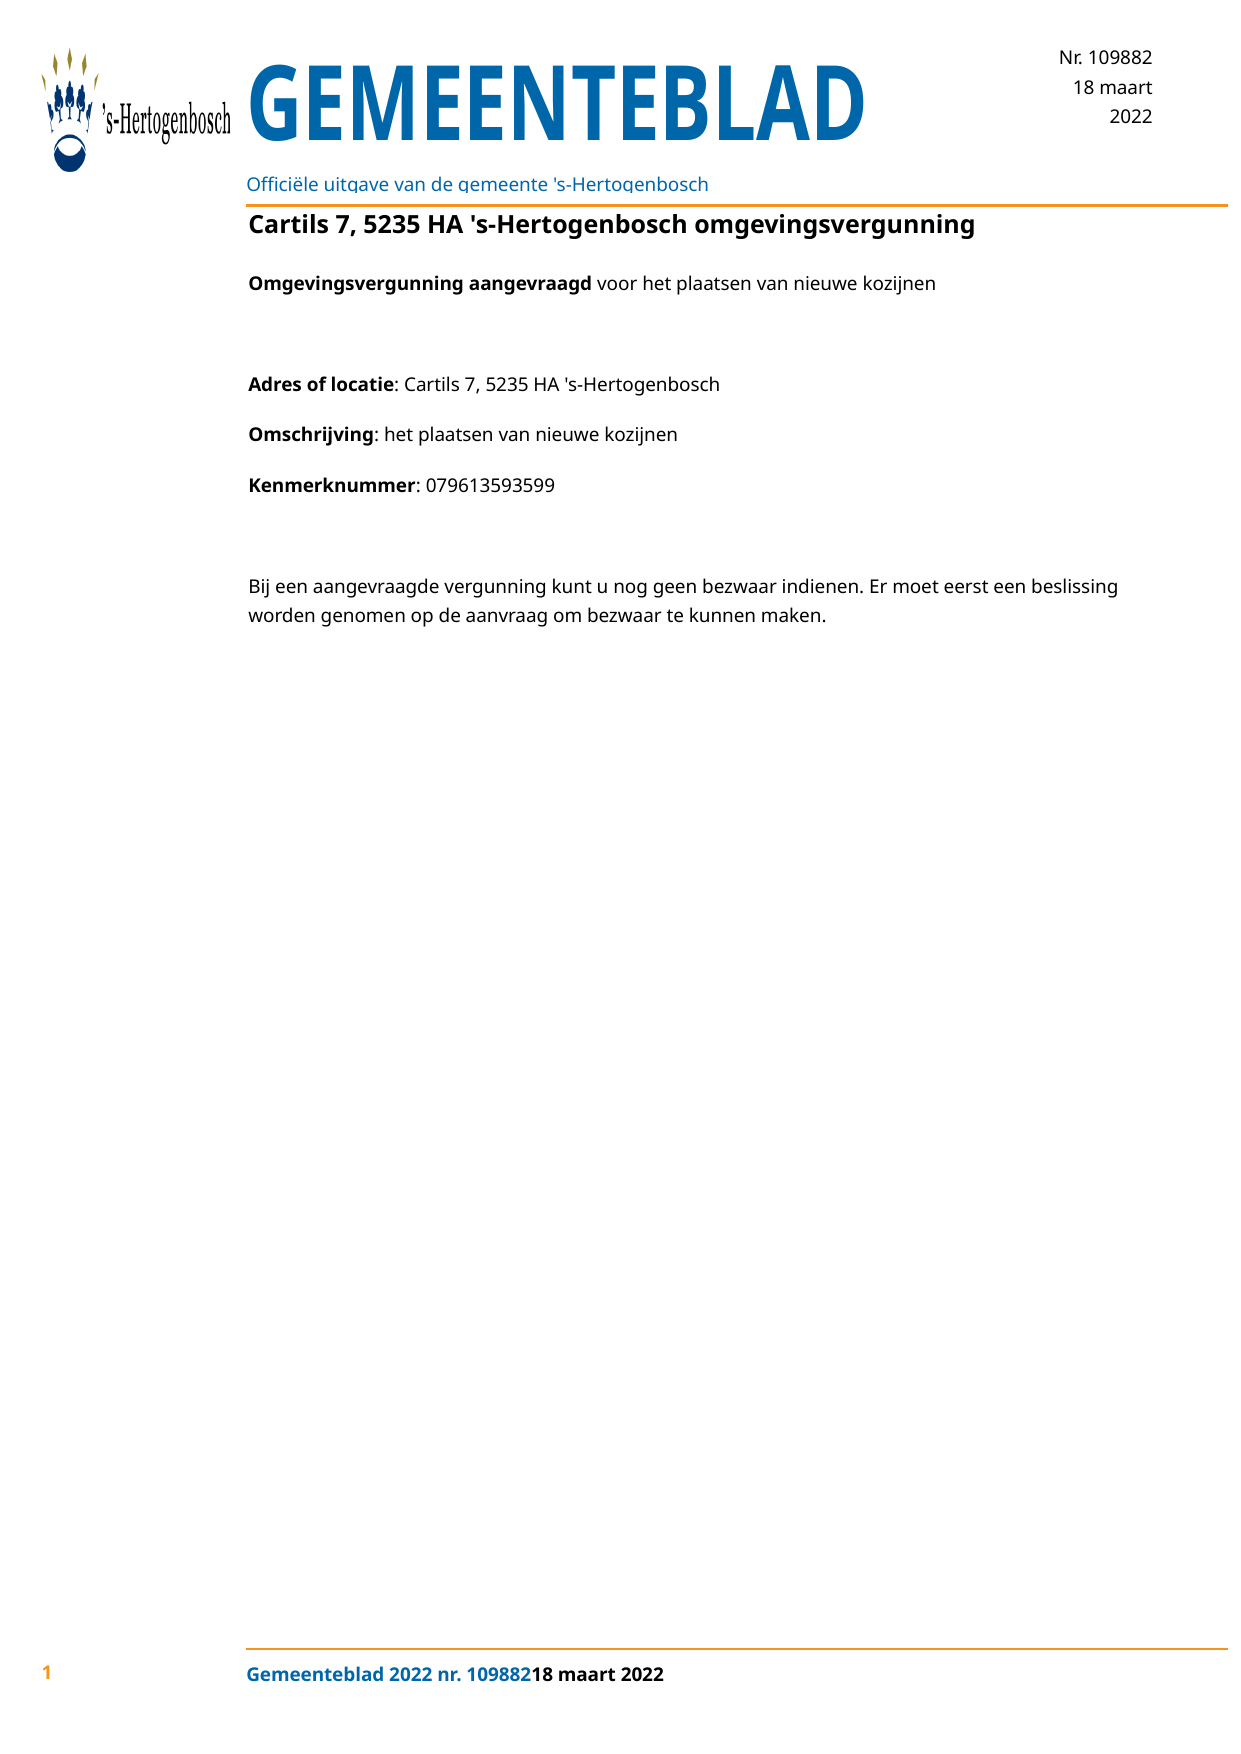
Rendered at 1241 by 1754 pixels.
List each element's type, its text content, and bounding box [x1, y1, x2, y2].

text Bij een aangevraagde vergunning kunt u nog geen bezwaar indienen. Er moet eerst een beslissing worden genomen op de aanvraag om bezwaar te kunnen maken. [248, 573, 1152, 628]
text Adres of locatie: Cartils 7, 5235 HA 's-Hertogenbosch [248, 371, 1152, 397]
text Omschrijving: het plaatsen van nieuwe kozijnen [248, 422, 1152, 447]
text Kenmerknummer: 079613593599 [248, 472, 1152, 498]
text Cartils 7, 5235 HA 's-Hertogenbosch omgevingsvergunning [248, 207, 1152, 241]
text Omgevingsvergunning aangevraagd voor het plaatsen van nieuwe kozijnen [248, 270, 1152, 296]
picture [41, 47, 231, 172]
